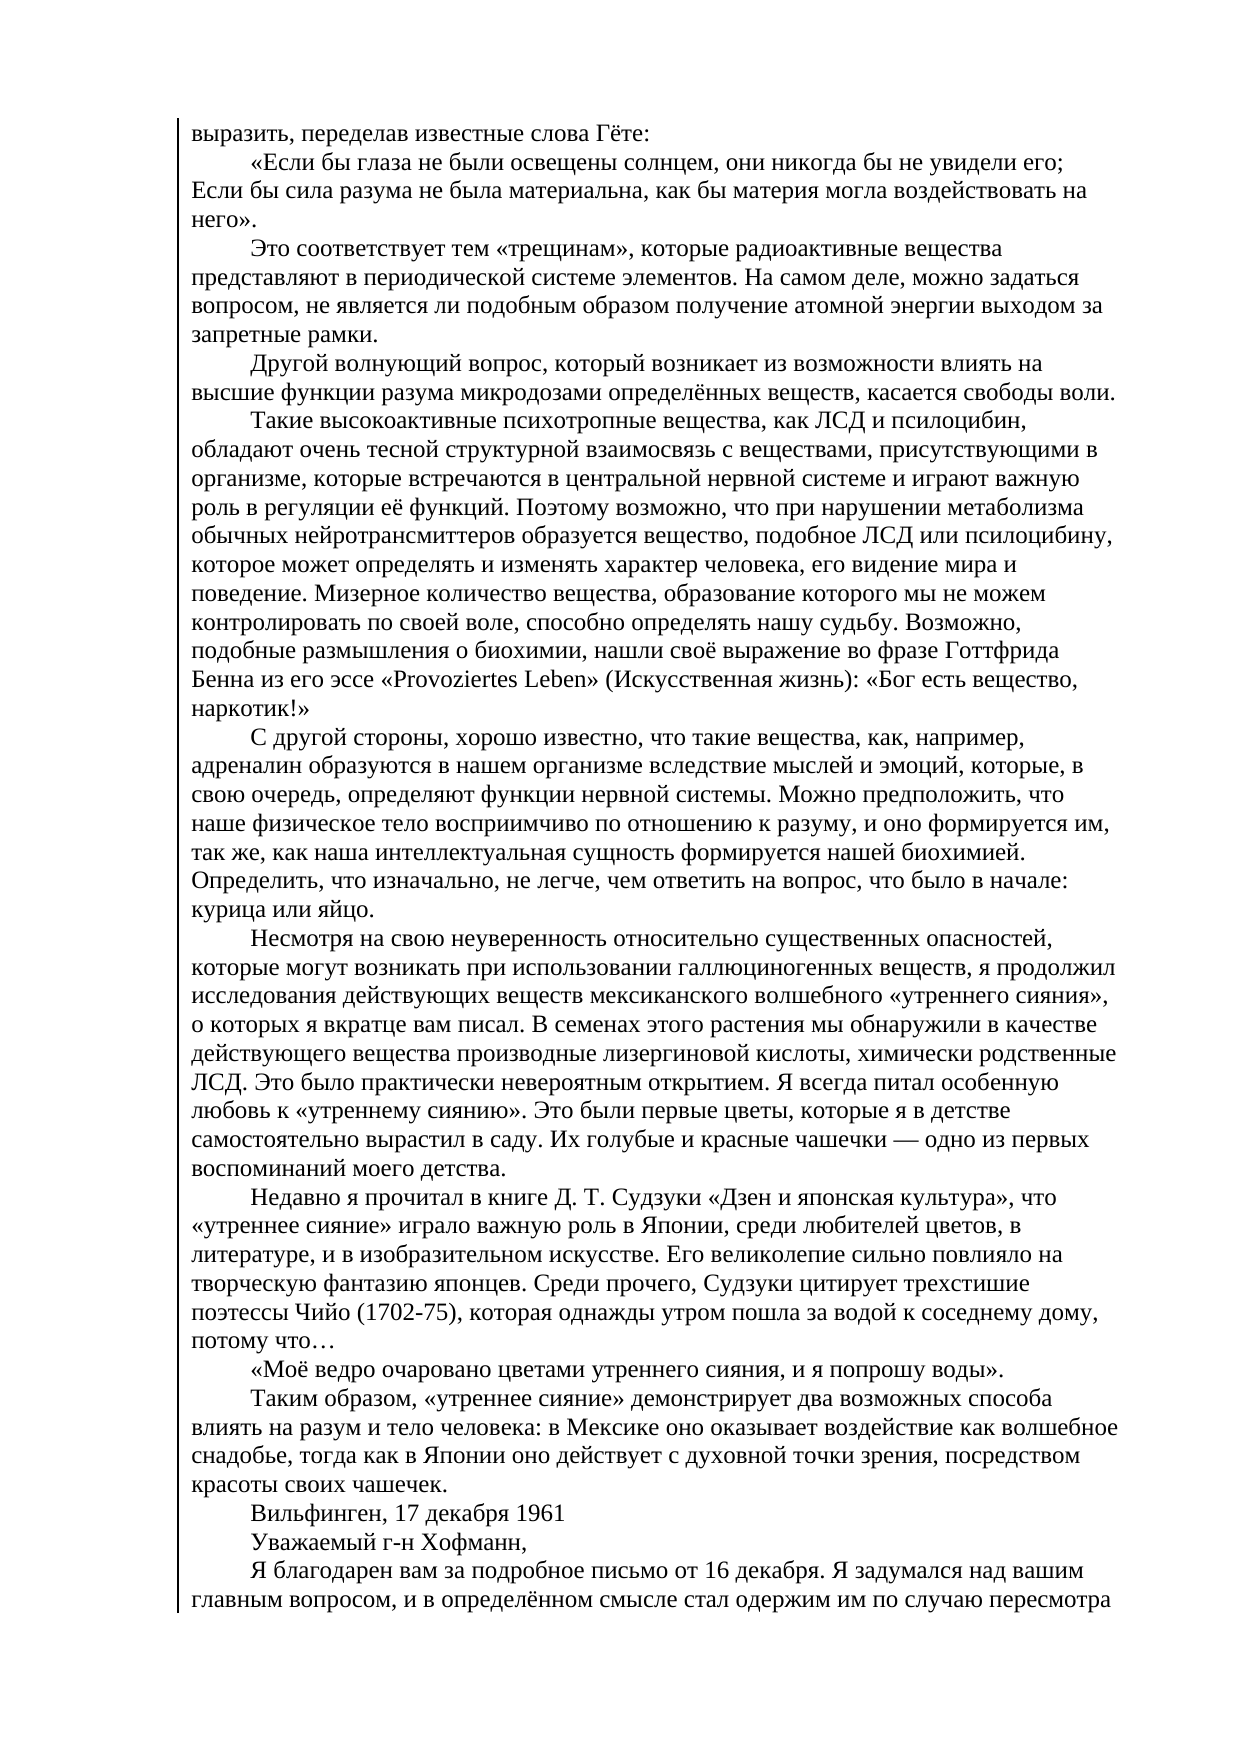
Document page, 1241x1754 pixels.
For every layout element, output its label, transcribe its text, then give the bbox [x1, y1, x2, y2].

text Другой волнующий вопрос, который возникает из возможности влиять на высшие функции разума микродозами определённых веществ, касается свободы воли. [179, 348, 1122, 406]
text Это соответствует тем «трещинам», которые радиоактивные вещества представляют в периодической системе элементов. На самом деле, можно задаться вопросом, не является ли подобным образом получение атомной энергии выходом за запретные рамки. [179, 233, 1122, 348]
text Недавно я прочитал в книге Д. Т. Судзуки «Дзен и японская культура», что «утреннее сияние» играло важную роль в Японии, среди любителей цветов, в литературе, и в изобразительном искусстве. Его великолепие сильно повлияло на творческую фантазию японцев. Среди прочего, Судзуки цитирует трехстишие поэтессы Чийо (1702-75), которая однажды утром пошла за водой к соседнему дому, потому что… [179, 1182, 1122, 1354]
text Уважаемый г-н Хофманн, [179, 1527, 1122, 1556]
text «Если бы глаза не были освещены солнцем, они никогда бы не увидели его; Если бы сила разума не была материальна, как бы материя могла воздействовать на него». [179, 147, 1122, 233]
text Я благодарен вам за подробное письмо от 16 декабря. Я задумался над вашим главным вопросом, и в определённом смысле стал одержим им по случаю пересмотра [179, 1556, 1122, 1613]
text Такие высокоактивные психотропные вещества, как ЛСД и псилоцибин, обладают очень тесной структурной взаимосвязь с веществами, присутствующими в организме, которые встречаются в центральной нервной системе и играют важную роль в регуляции её функций. Поэтому возможно, что при нарушении метаболизма обычных нейротрансмиттеров образуется вещество, подобное ЛСД или псилоцибину, которое может определять и изменять характер человека, его видение мира и поведение. Мизерное количество вещества, образование которого мы не можем контролировать по своей воле, способно определять нашу судьбу. Возможно, подобные размышления о биохимии, нашли своё выражение во фразе Готтфрида Бенна из его эссе «Provoziertes Leben» (Искусственная жизнь): «Бог есть вещество, наркотик!» [179, 406, 1122, 722]
text «Моё ведро очаровано цветами утреннего сияния, и я попрошу воды». [179, 1354, 1122, 1383]
text Таким образом, «утреннее сияние» демонстрирует два возможных способа влиять на разум и тело человека: в Мексике оно оказывает воздействие как волшебное снадобье, тогда как в Японии оно действует с духовной точки зрения, посредством красоты своих чашечек. [179, 1383, 1122, 1498]
text Вильфинген, 17 декабря 1961 [179, 1498, 1122, 1527]
text Несмотря на свою неуверенность относительно существенных опасностей, которые могут возникать при использовании галлюциногенных веществ, я продолжил исследования действующих веществ мексиканского волшебного «утреннего сияния», о которых я вкратце вам писал. В семенах этого растения мы обнаружили в качестве действующего вещества производные лизергиновой кислоты, химически родственные ЛСД. Это было практически невероятным открытием. Я всегда питал особенную любовь к «утреннему сиянию». Это были первые цветы, которые я в детстве самостоятельно вырастил в саду. Их голубые и красные чашечки — одно из первых воспоминаний моего детства. [179, 923, 1122, 1182]
text выразить, переделав известные слова Гёте: [179, 118, 1122, 147]
text С другой стороны, хорошо известно, что такие вещества, как, например, адреналин образуются в нашем организме вследствие мыслей и эмоций, которые, в свою очередь, определяют функции нервной системы. Можно предположить, что наше физическое тело восприимчиво по отношению к разуму, и оно формируется им, так же, как наша интеллектуальная сущность формируется нашей биохимией. Определить, что изначально, не легче, чем ответить на вопрос, что было в начале: курица или яйцо. [179, 722, 1122, 923]
